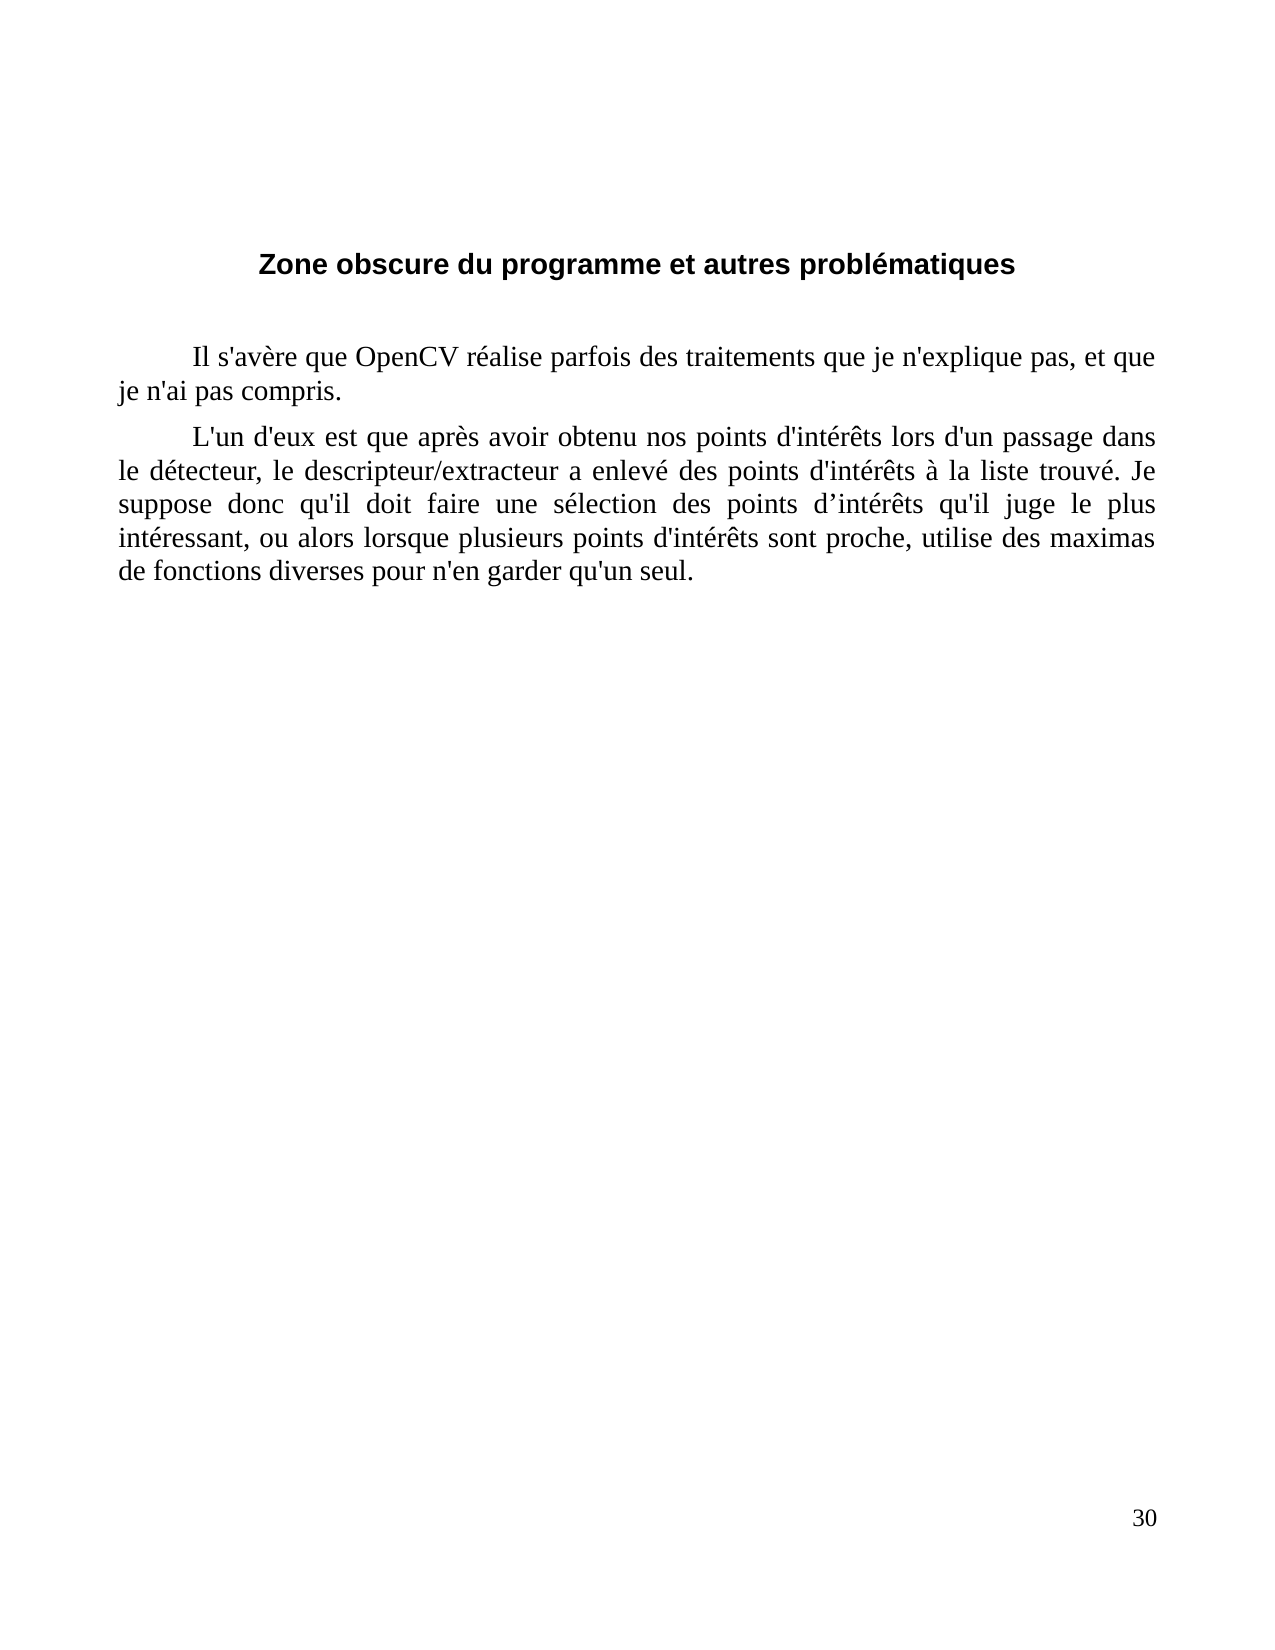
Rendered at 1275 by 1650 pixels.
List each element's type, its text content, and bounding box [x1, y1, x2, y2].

subtitle Zone obscure du programme et autres problématiques [118, 247, 1157, 281]
text Il s'avère que OpenCV réalise parfois des traitements que je n'explique pas, et que je n'ai pas compris. [118, 339, 1157, 407]
text L'un d'eux est que après avoir obtenu nos points d'intérêts lors d'un passage dans le détecteur, le descripteur/extracteur a enlevé des points d'intérêts à la liste trouvé. Je suppose donc qu'il doit faire une sélection des points d’intérêts qu'il juge le plus intéressant, ou alors lorsque plusieurs points d'intérêts sont proche, utilise des maximas de fonctions diverses pour n'en garder qu'un seul. [118, 419, 1157, 587]
